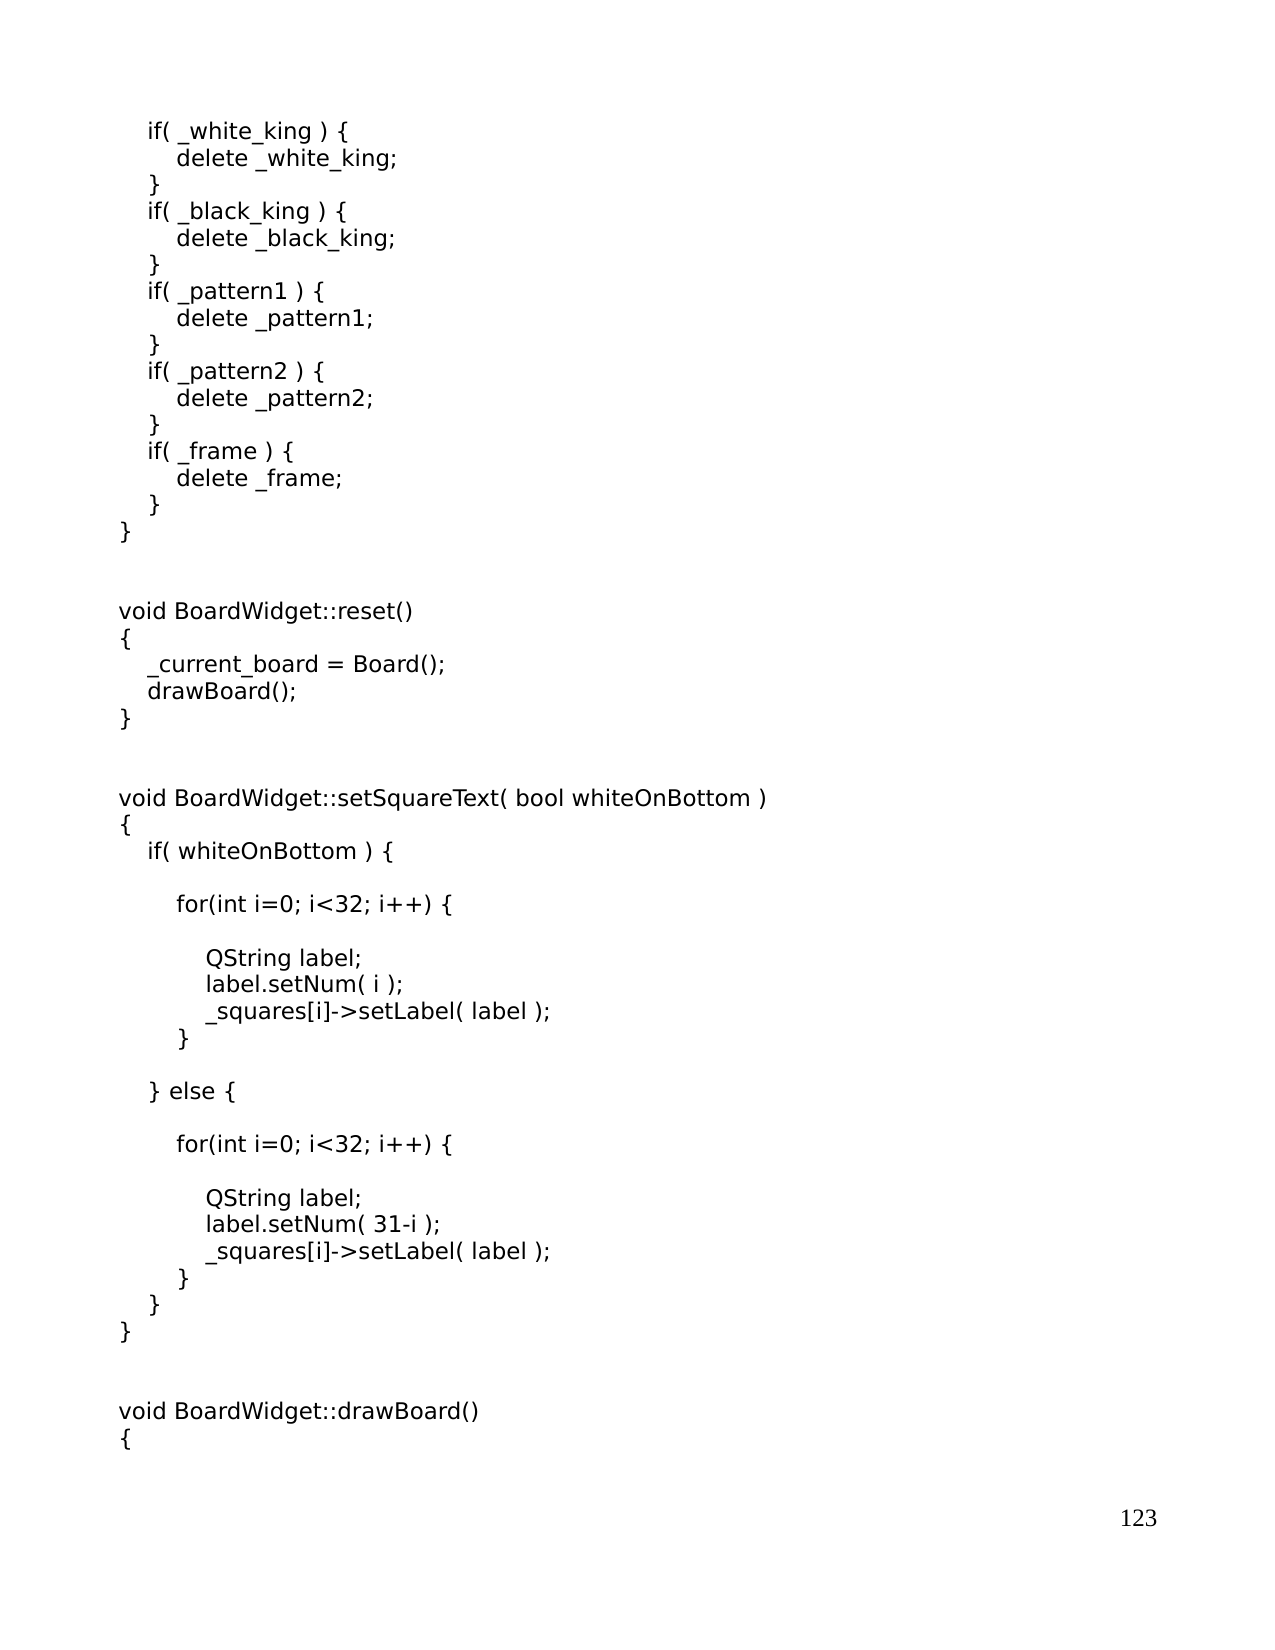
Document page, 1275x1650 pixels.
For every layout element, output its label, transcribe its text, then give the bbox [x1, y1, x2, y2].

text for(int i=0; i<32; i++) { [118, 891, 1157, 918]
text } [118, 331, 1157, 358]
text if( _white_king ) { [118, 118, 1157, 145]
text } [118, 171, 1157, 198]
text delete _pattern1; [118, 305, 1157, 331]
text if( _pattern2 ) { [118, 358, 1157, 385]
text } else { [118, 1078, 1157, 1105]
text label.setNum( i ); [118, 971, 1157, 998]
text delete _frame; [118, 465, 1157, 491]
text } [118, 1025, 1157, 1051]
text } [118, 1291, 1157, 1318]
text } [118, 491, 1157, 518]
text delete _white_king; [118, 145, 1157, 171]
text for(int i=0; i<32; i++) { [118, 1131, 1157, 1158]
text _squares[i]->setLabel( label ); [118, 998, 1157, 1025]
text } [118, 1265, 1157, 1291]
text drawBoard(); [118, 678, 1157, 705]
text QString label; [118, 945, 1157, 971]
text if( _black_king ) { [118, 198, 1157, 225]
text if( _frame ) { [118, 438, 1157, 465]
text { [118, 1425, 1157, 1451]
text void BoardWidget::reset() [118, 598, 1157, 625]
text } [118, 251, 1157, 278]
text } [118, 1318, 1157, 1345]
text delete _pattern2; [118, 385, 1157, 411]
text void BoardWidget::drawBoard() [118, 1398, 1157, 1425]
text } [118, 705, 1157, 731]
text label.setNum( 31-i ); [118, 1211, 1157, 1238]
text } [118, 411, 1157, 438]
text void BoardWidget::setSquareText( bool whiteOnBottom ) [118, 785, 1157, 811]
text QString label; [118, 1185, 1157, 1211]
text delete _black_king; [118, 225, 1157, 251]
text { [118, 625, 1157, 651]
text _squares[i]->setLabel( label ); [118, 1238, 1157, 1265]
text } [118, 518, 1157, 545]
text { [118, 811, 1157, 838]
text if( _pattern1 ) { [118, 278, 1157, 305]
text if( whiteOnBottom ) { [118, 838, 1157, 865]
text _current_board = Board(); [118, 651, 1157, 678]
